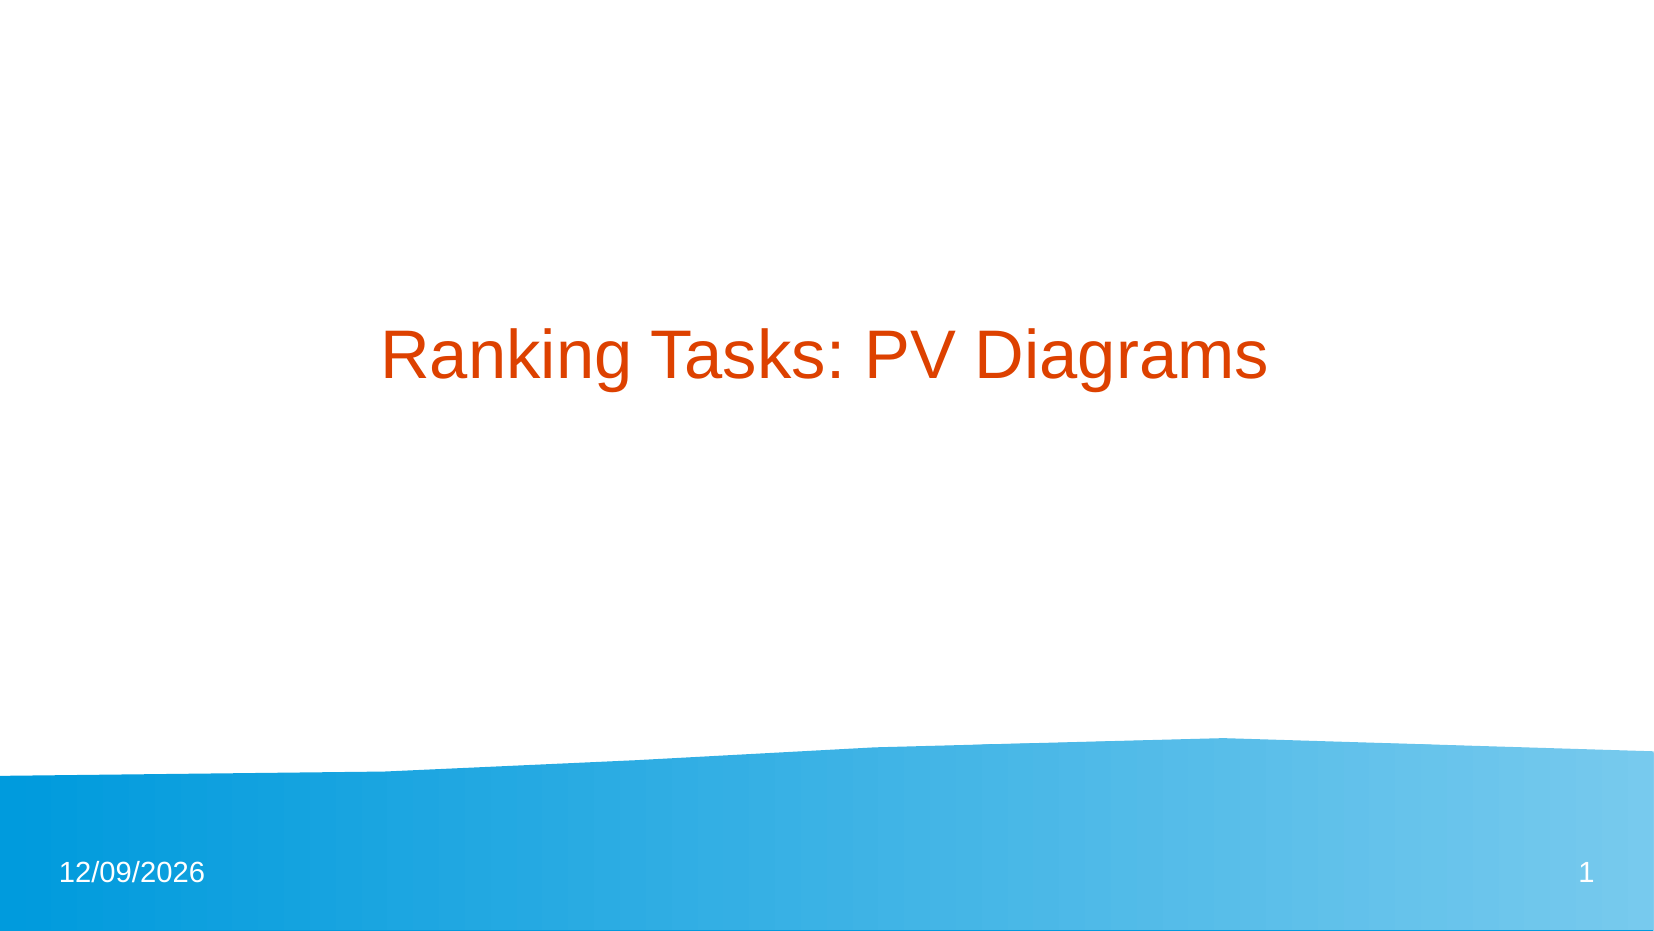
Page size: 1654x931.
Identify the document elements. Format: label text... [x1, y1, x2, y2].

title Ranking Tasks: PV Diagrams [0, 265, 1651, 443]
